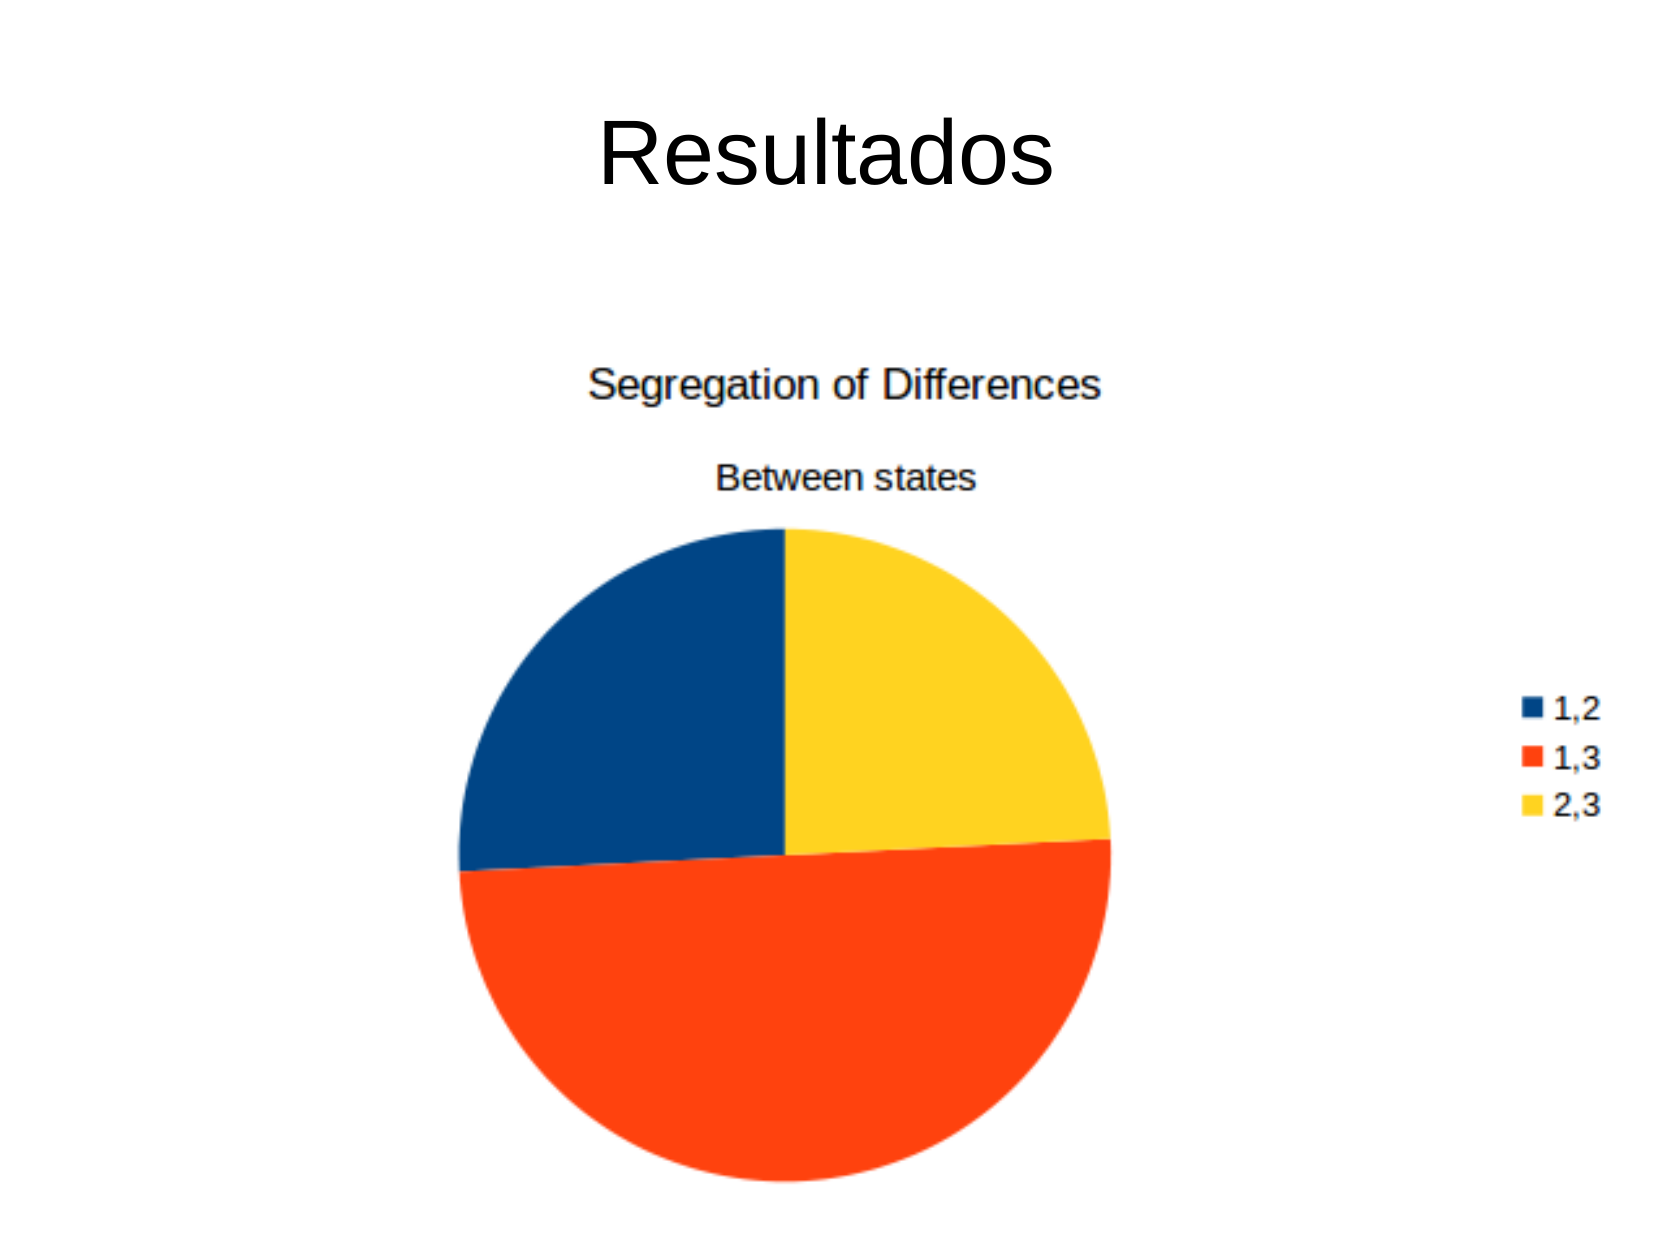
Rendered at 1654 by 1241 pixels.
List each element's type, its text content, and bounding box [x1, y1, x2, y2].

title Resultados [82, 49, 1571, 257]
picture [60, 314, 1632, 1200]
